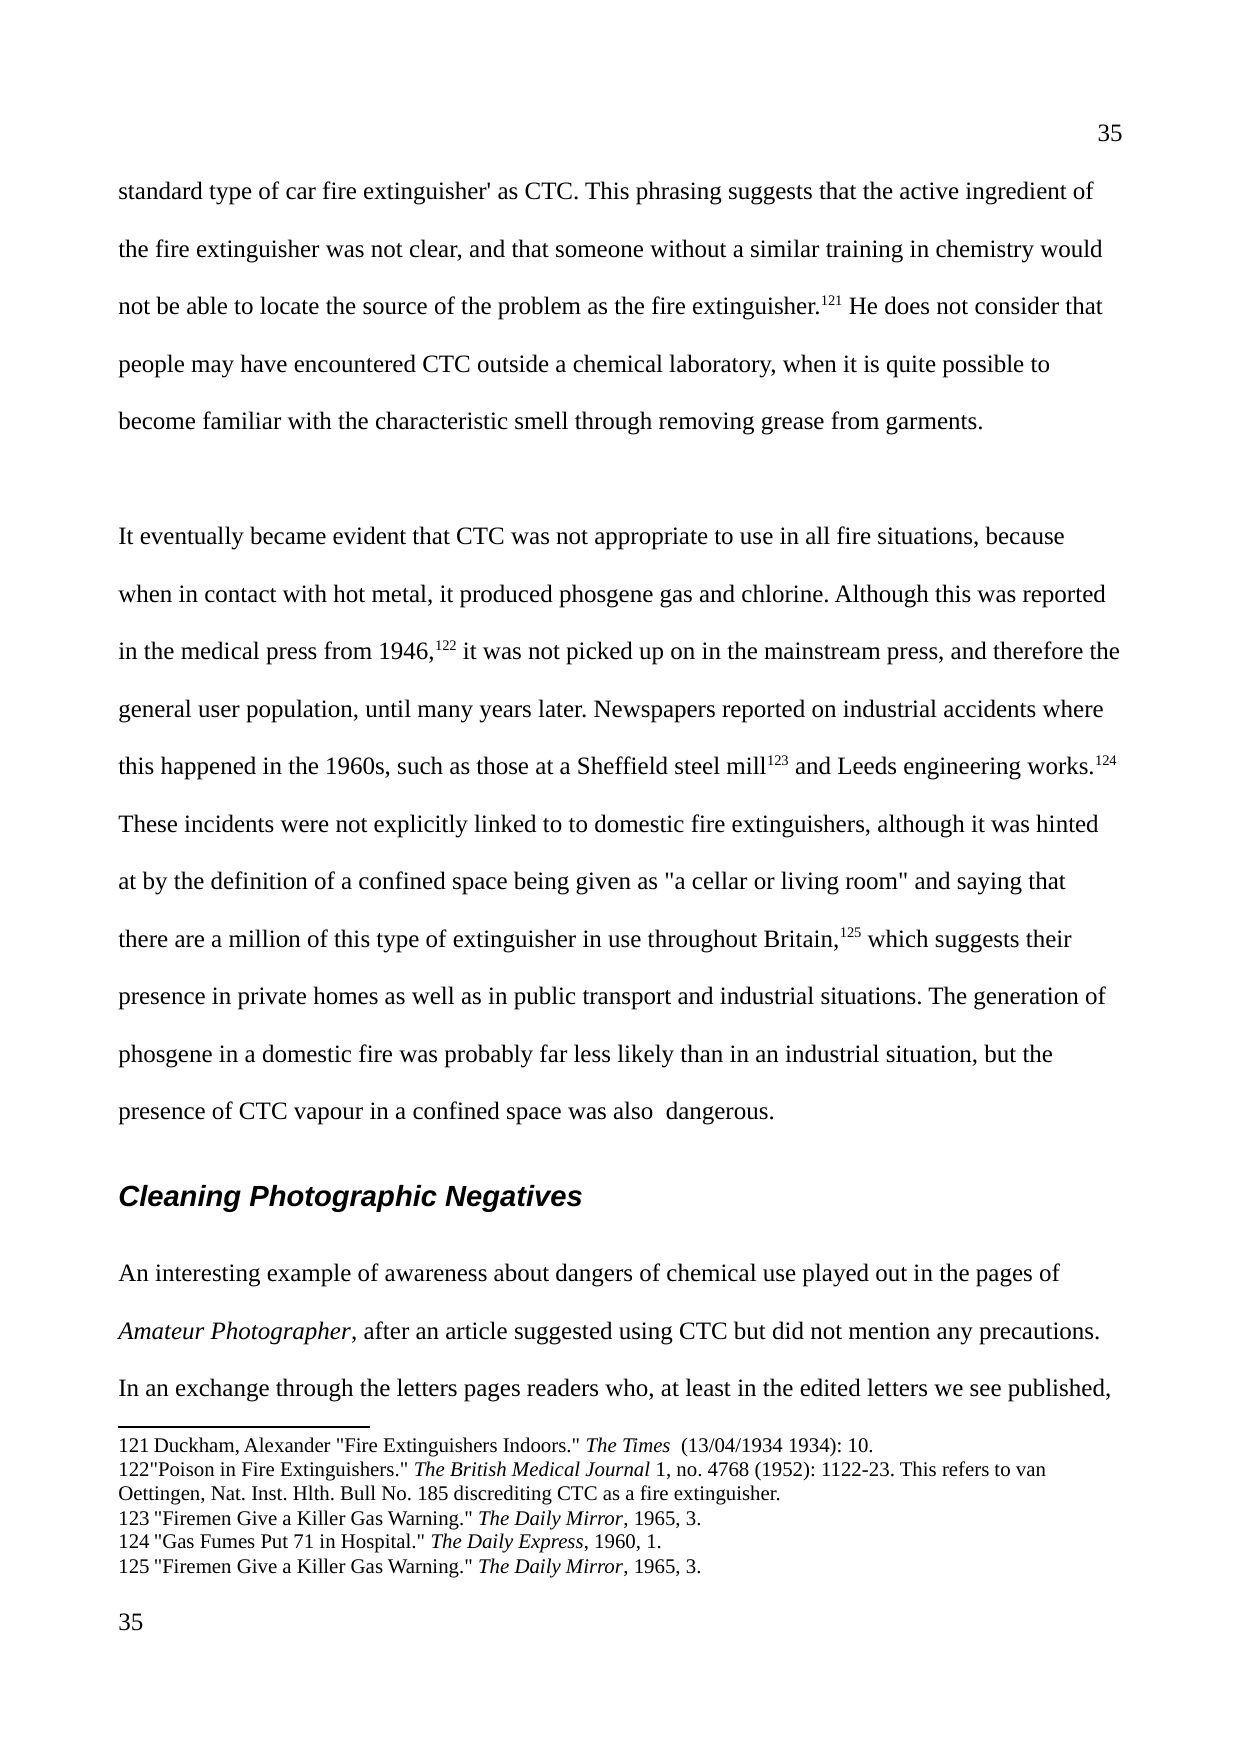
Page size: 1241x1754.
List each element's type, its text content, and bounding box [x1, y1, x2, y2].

text "Firemen Give a Killer Gas Warning." The Daily Mirror, 1965, 3. [118, 1553, 1122, 1578]
text standard type of car fire extinguisher' as CTC. This phrasing suggests that the active ingredient of the fire extinguisher was not clear, and that someone without a similar training in chemistry would not be able to locate the source of the problem as the fire extinguisher. He does not consider that people may have encountered CTC outside a chemical laboratory, when it is quite possible to become familiar with the characteristic smell through removing grease from garments. [118, 176, 1122, 435]
subtitle Cleaning Photographic Negatives [118, 1179, 1122, 1212]
text "Firemen Give a Killer Gas Warning." The Daily Mirror, 1965, 3. [118, 1505, 1122, 1529]
text An interesting example of awareness about dangers of chemical use played out in the pages of Amateur Photographer, after an article suggested using CTC but did not mention any precautions. In an exchange through the letters pages readers who, at least in the edited letters we see published, [118, 1258, 1122, 1402]
text Duckham, Alexander "Fire Extinguishers Indoors." The Times (13/04/1934 1934): 10. [118, 1433, 1122, 1457]
text "Gas Fumes Put 71 in Hospital." The Daily Express, 1960, 1. [118, 1529, 1122, 1553]
text It eventually became evident that CTC was not appropriate to use in all fire situations, because when in contact with hot metal, it produced phosgene gas and chlorine. Although this was reported in the medical press from 1946, it was not picked up on in the mainstream press, and therefore the general user population, until many years later. Newspapers reported on industrial accidents where this happened in the 1960s, such as those at a Sheffield steel mill and Leeds engineering works. These incidents were not explicitly linked to to domestic fire extinguishers, although it was hinted at by the definition of a confined space being given as "a cellar or living room" and saying that there are a million of this type of extinguisher in use throughout Britain, which suggests their presence in private homes as well as in public transport and industrial situations. The generation of phosgene in a domestic fire was probably far less likely than in an industrial situation, but the presence of CTC vapour in a confined space was also dangerous. [118, 521, 1122, 1125]
text "Poison in Fire Extinguishers." The British Medical Journal 1, no. 4768 (1952): 1122-23. This refers to van Oettingen, Nat. Inst. Hlth. Bull No. 185 discrediting CTC as a fire extinguisher. [118, 1457, 1122, 1505]
